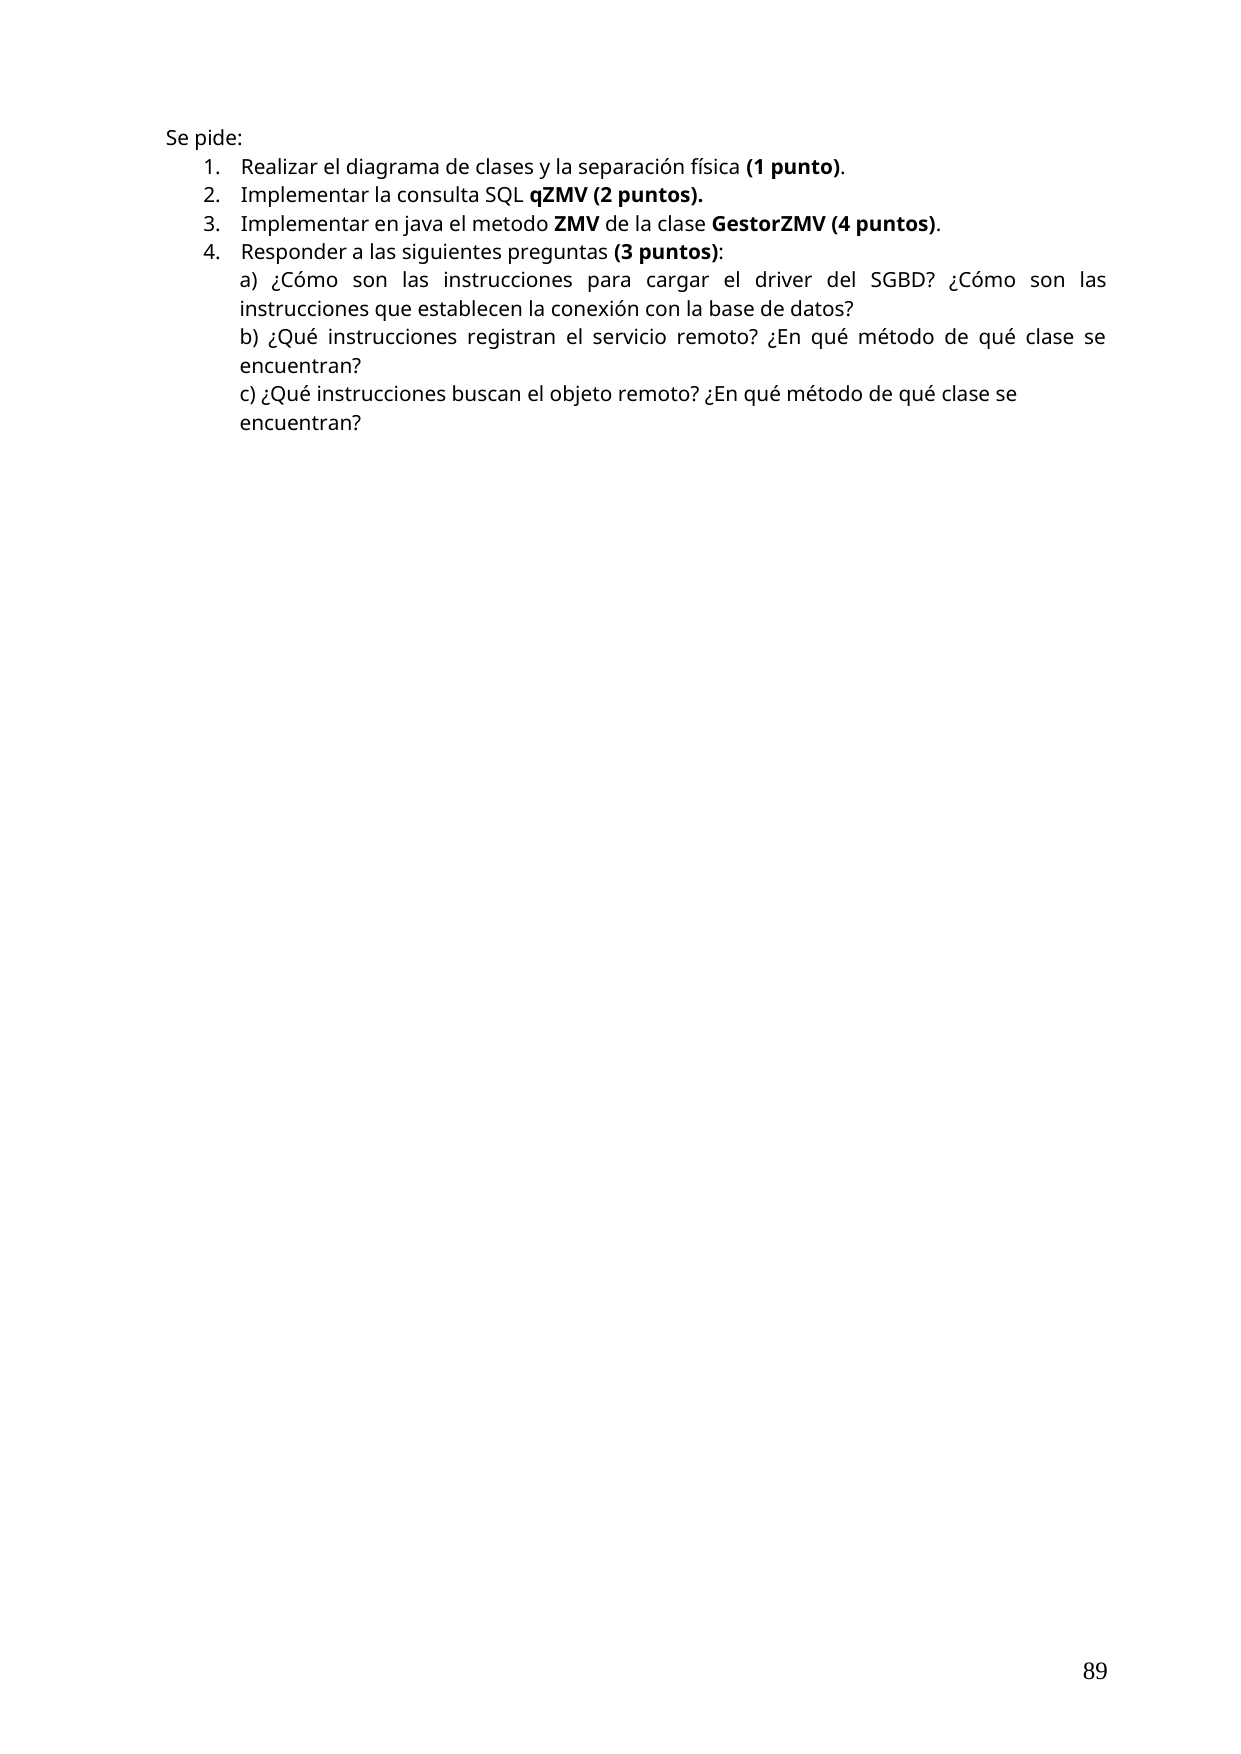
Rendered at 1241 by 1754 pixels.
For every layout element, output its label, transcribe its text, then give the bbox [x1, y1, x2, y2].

list Responder a las siguientes preguntas (3 puntos): [203, 237, 1108, 266]
text a) ¿Cómo son las instrucciones para cargar el driver del SGBD? ¿Cómo son las instrucciones que establecen la conexión con la base de datos? [239, 266, 1108, 322]
text c) ¿Qué instrucciones buscan el objeto remoto? ¿En qué método de qué clase se encuentran? [239, 379, 1108, 436]
list Realizar el diagrama de clases y la separación física (1 punto). [203, 152, 1108, 180]
list Implementar la consulta SQL qZMV (2 puntos). [203, 180, 1108, 209]
list Implementar en java el metodo ZMV de la clase GestorZMV (4 puntos). [203, 209, 1108, 237]
text Se pide: [166, 123, 1108, 152]
text b) ¿Qué instrucciones registran el servicio remoto? ¿En qué método de qué clase se encuentran? [239, 322, 1108, 379]
